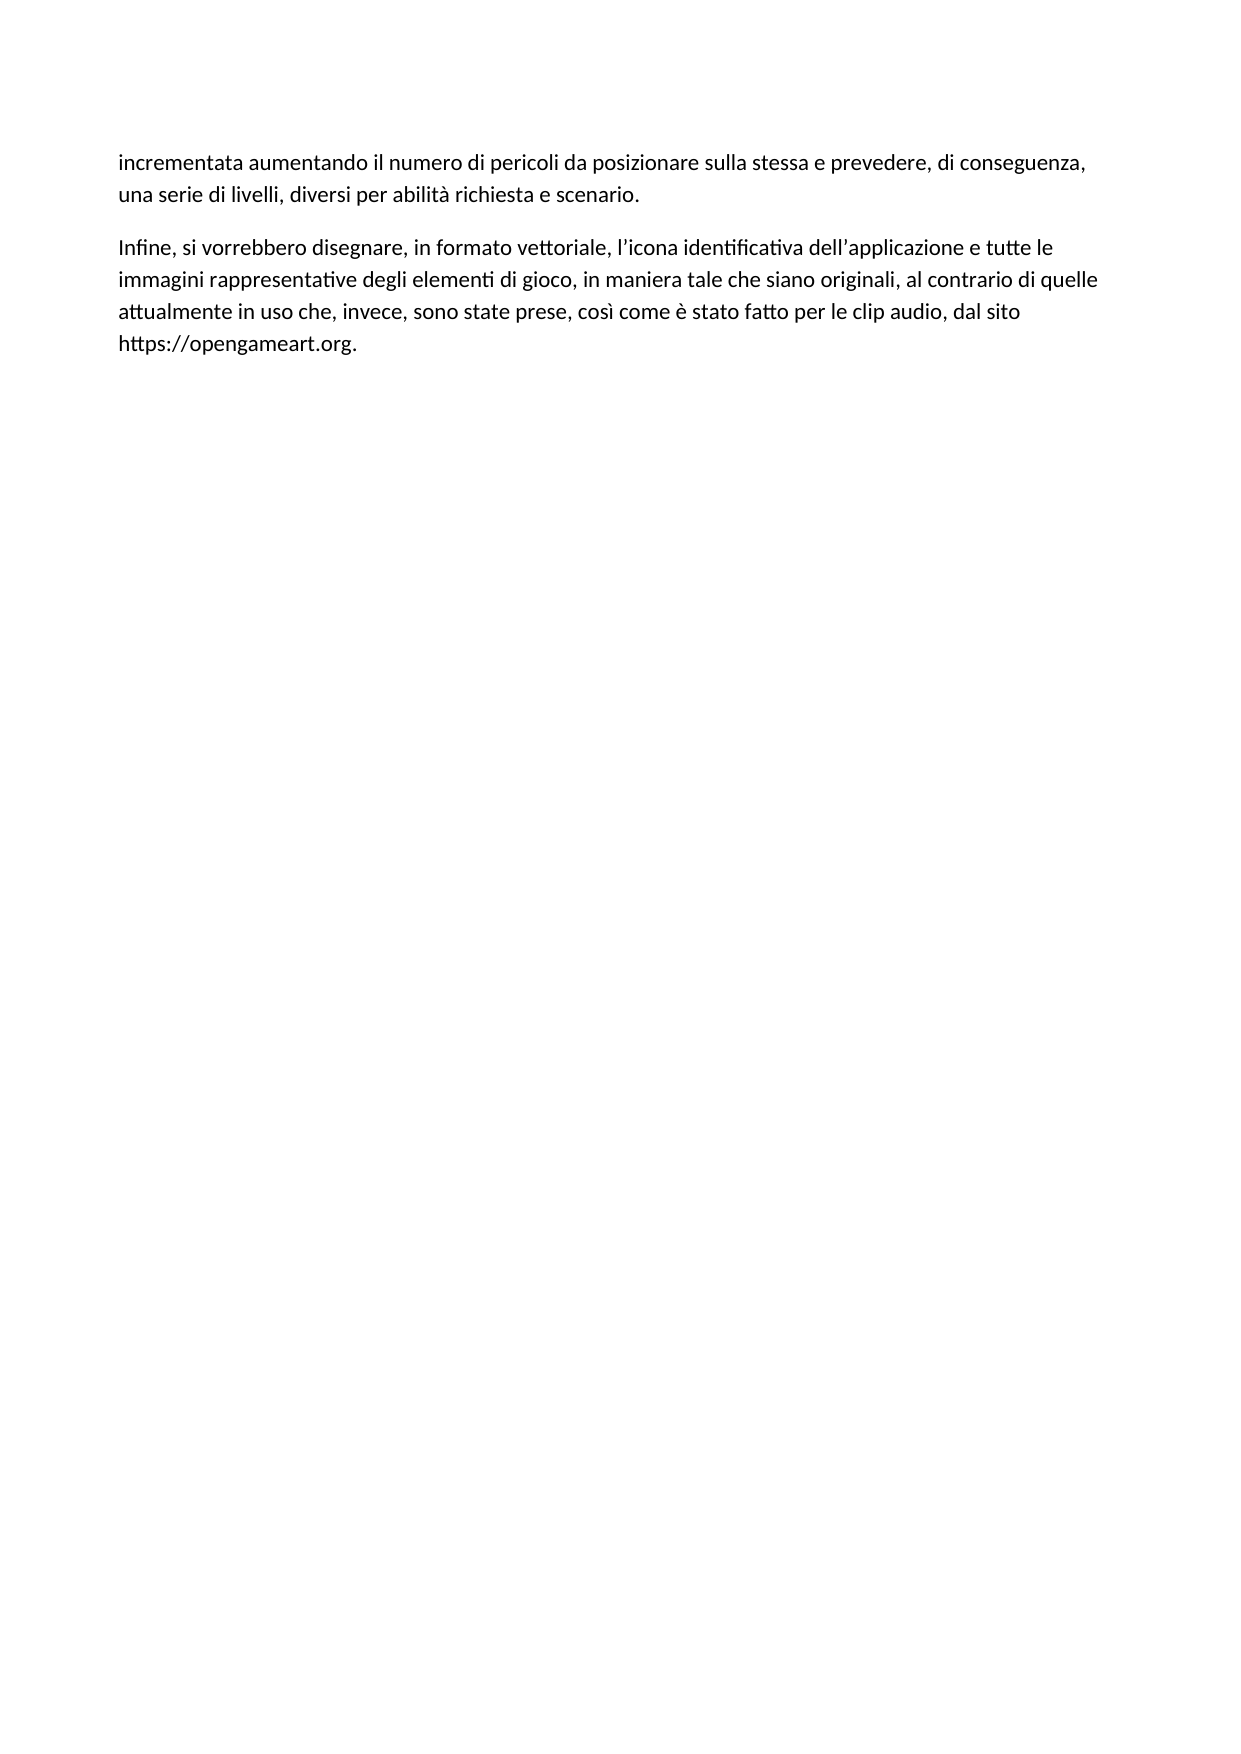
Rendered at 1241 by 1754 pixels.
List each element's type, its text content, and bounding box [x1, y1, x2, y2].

text incrementata aumentando il numero di pericoli da posizionare sulla stessa e prevedere, di conseguenza, una serie di livelli, diversi per abilità richiesta e scenario. [118, 148, 1122, 208]
text Infine, si vorrebbero disegnare, in formato vettoriale, l’icona identificativa dell’applicazione e tutte le immagini rappresentative degli elementi di gioco, in maniera tale che siano originali, al contrario di quelle attualmente in uso che, invece, sono state prese, così come è stato fatto per le clip audio, dal sito https://opengameart.org. [118, 233, 1122, 357]
